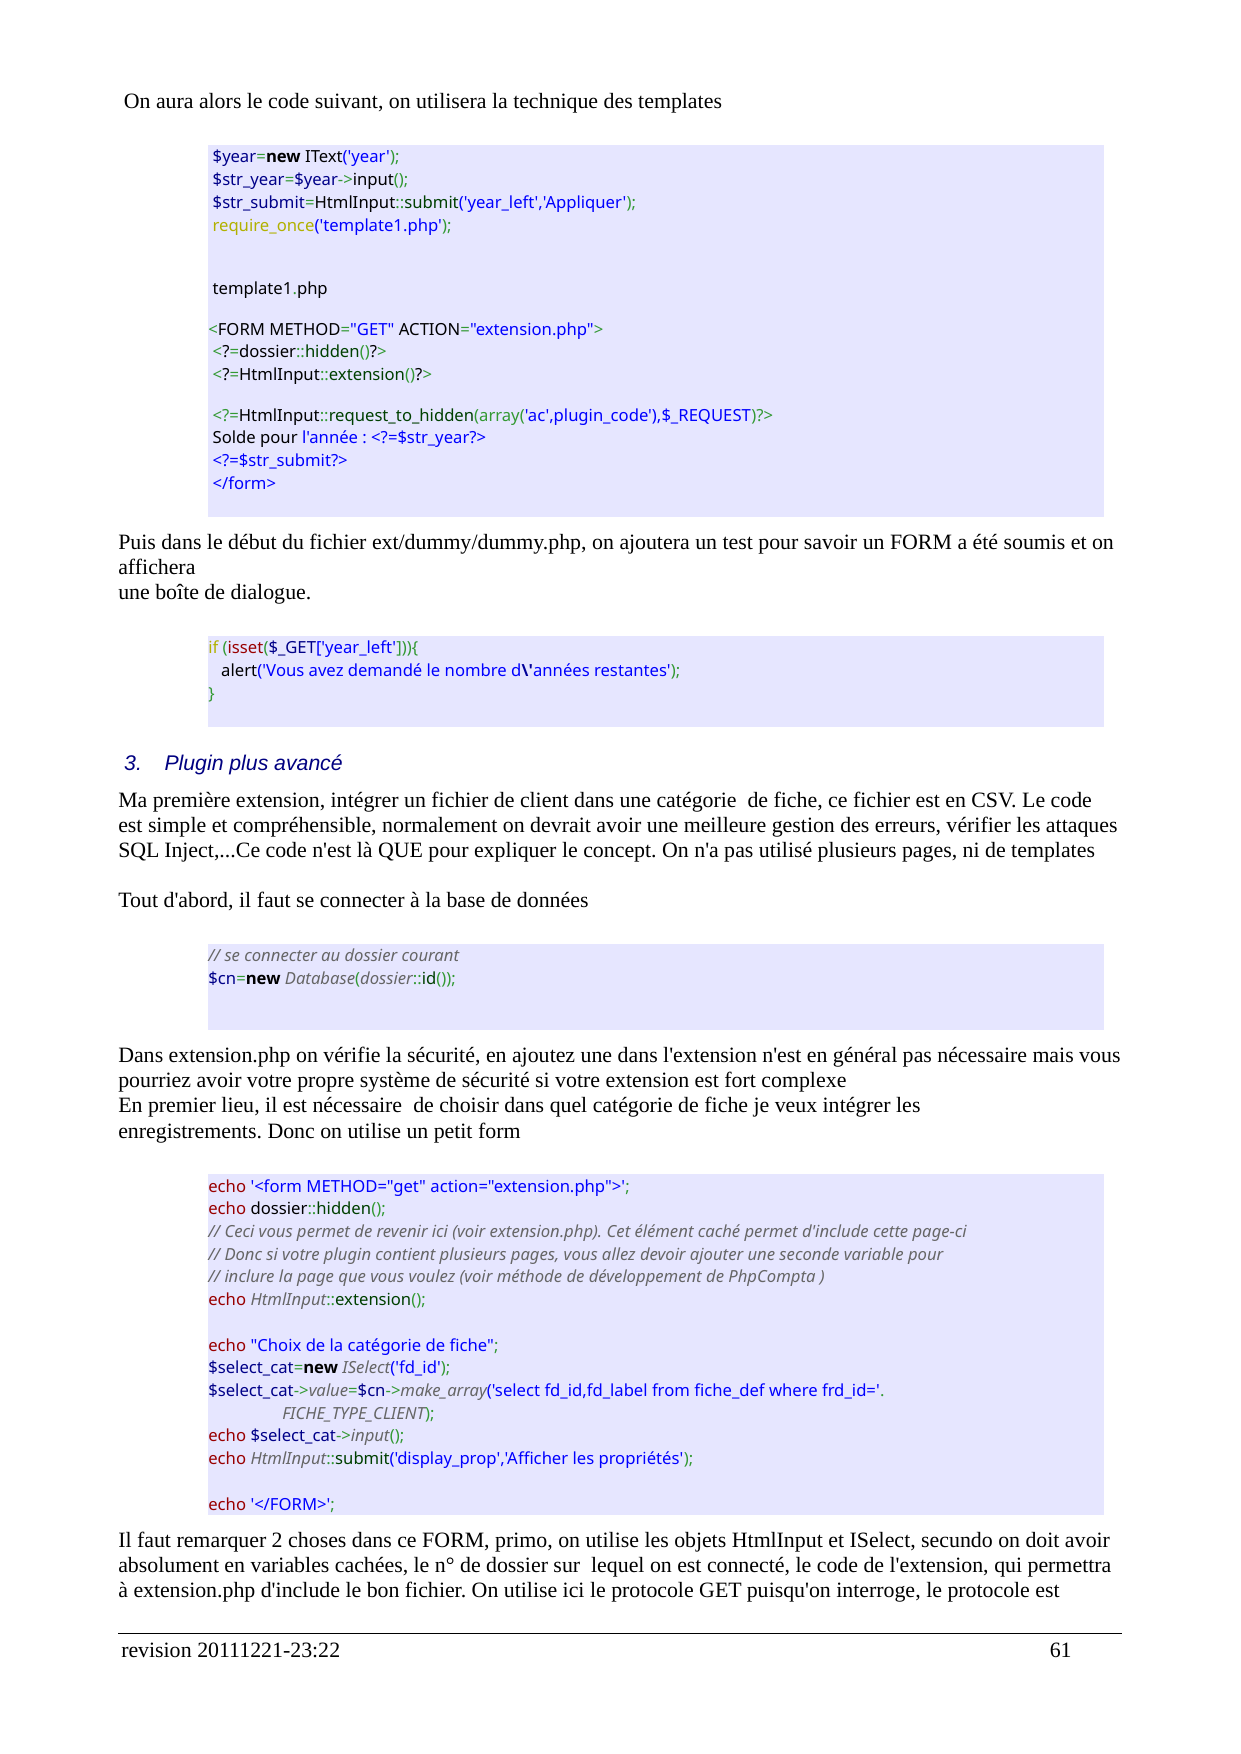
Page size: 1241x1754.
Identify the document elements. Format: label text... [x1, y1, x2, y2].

text // se connecter au dossier courant $cn=new Database(dossier::id()); [208, 944, 1104, 989]
text echo '<form METHOD="get" action="extension.php">'; echo dossier::hidden(); // Ceci vous permet de revenir ici (voir extension.php). Cet élément caché permet d'include cette page-ci // Donc si votre plugin contient plusieurs pages, vous allez devoir ajouter une seconde variable pour // inclure la page que vous voulez (voir méthode de développement de PhpCompta ) echo HtmlInput::extension(); echo "Choix de la catégorie de fiche"; $select_cat=new ISelect('fd_id'); $select_cat->value=$cn->make_array('select fd_id,fd_label from fiche_def where frd_id='. FICHE_TYPE_CLIENT); echo $select_cat->input(); echo HtmlInput::submit('display_prop','Afficher les propriétés'); echo '</FORM>'; [208, 1174, 1104, 1515]
text En premier lieu, il est nécessaire de choisir dans quel catégorie de fiche je veux intégrer les enregistrements. Donc on utilise un petit form [118, 1092, 1122, 1143]
text Dans extension.php on vérifie la sécurité, en ajoutez une dans l'extension n'est en général pas nécessaire mais vous pourriez avoir votre propre système de sécurité si votre extension est fort complexe [118, 1042, 1122, 1092]
text <FORM METHOD="GET" ACTION="extension.php"> <?=dossier::hidden()?> <?=HtmlInput::extension()?> [208, 317, 1104, 385]
text <?=HtmlInput::request_to_hidden(array('ac',plugin_code'),$_REQUEST)?> Solde pour l'année : <?=$str_year?> <?=$str_submit?> </form> [208, 403, 1104, 517]
text On aura alors le code suivant, on utilisera la technique des templates [118, 88, 1122, 139]
text Puis dans le début du fichier ext/dummy/dummy.php, on ajoutera un test pour savoir un FORM a été soumis et on affichera une boîte de dialogue. [118, 529, 1122, 630]
text template1.php [208, 254, 1104, 299]
text Tout d'abord, il faut se connecter à la base de données [118, 887, 1122, 913]
text Il faut remarquer 2 choses dans ce FORM, primo, on utilise les objets HtmlInput et ISelect, secundo on doit avoir absolument en variables cachées, le n° de dossier sur lequel on est connecté, le code de l'extension, qui permettra à extension.php d'include le bon fichier. On utilise ici le protocole GET puisqu'on interroge, le protocole est [118, 1527, 1122, 1602]
text $year=new IText('year'); $str_year=$year->input(); $str_submit=HtmlInput::submit('year_left','Appliquer'); require_once('template1.php'); [208, 145, 1104, 236]
subtitle Plugin plus avancé [118, 750, 1122, 775]
text if (isset($_GET['year_left'])){ alert('Vous avez demandé le nombre d\'années restantes'); } [208, 636, 1104, 727]
text Ma première extension, intégrer un fichier de client dans une catégorie de fiche, ce fichier est en CSV. Le code est simple et compréhensible, normalement on devrait avoir une meilleure gestion des erreurs, vérifier les attaques SQL Inject,...Ce code n'est là QUE pour expliquer le concept. On n'a pas utilisé plusieurs pages, ni de templates [118, 787, 1122, 862]
